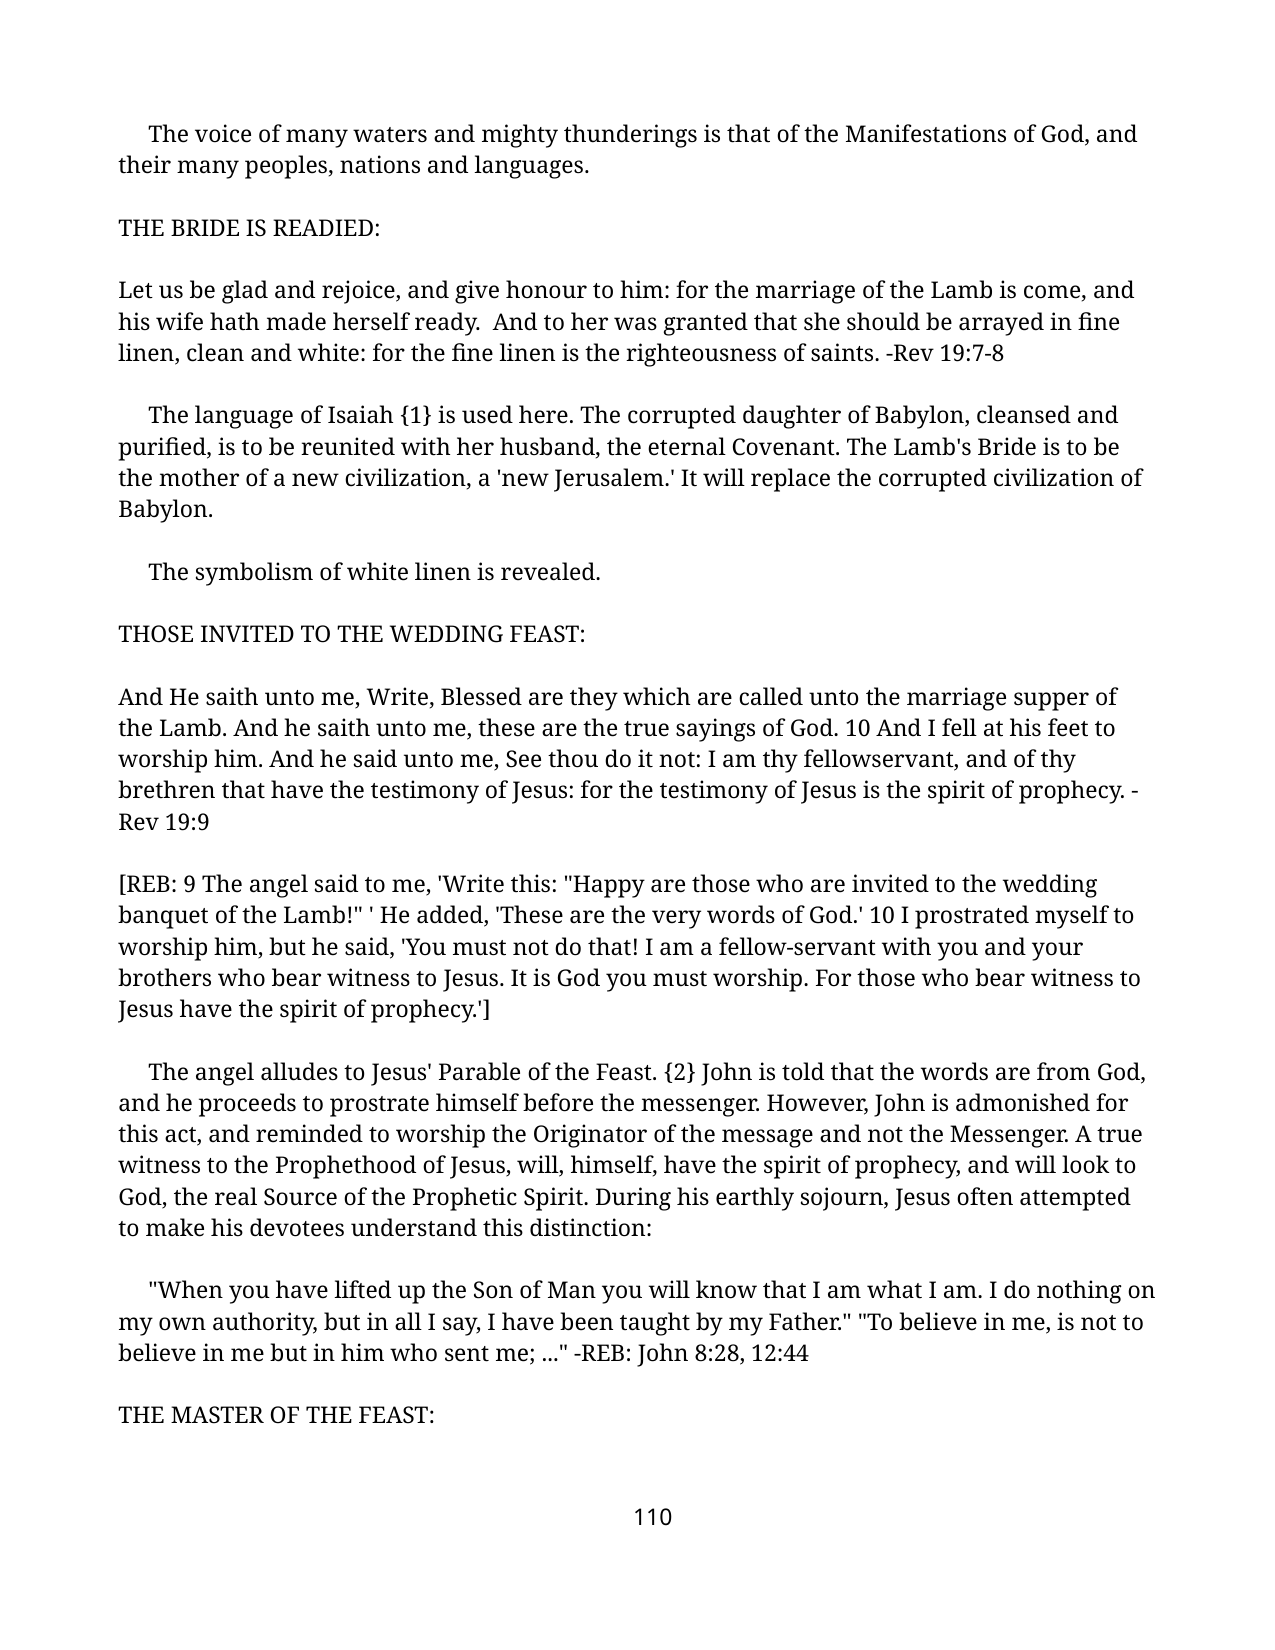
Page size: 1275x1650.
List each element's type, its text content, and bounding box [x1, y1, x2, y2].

text THE BRIDE IS READIED: [118, 212, 1157, 243]
text The language of Isaiah {1} is used here. The corrupted daughter of Babylon, cleansed and purified, is to be reunited with her husband, the eternal Covenant. The Lamb's Bride is to be the mother of a new civilization, a 'new Jerusalem.' It will replace the corrupted civilization of Babylon. [118, 399, 1157, 524]
text The angel alludes to Jesus' Parable of the Feast. {2} John is told that the words are from God, and he proceeds to prostrate himself before the messenger. However, John is admonished for this act, and reminded to worship the Originator of the message and not the Messenger. A true witness to the Prophethood of Jesus, will, himself, have the spirit of prophecy, and will look to God, the real Source of the Prophetic Spirit. During his earthly sojourn, Jesus often attempted to make his devotees understand this distinction: [118, 1056, 1157, 1243]
text Let us be glad and rejoice, and give honour to him: for the marriage of the Lamb is come, and his wife hath made herself ready. And to her was granted that she should be arrayed in fine linen, clean and white: for the fine linen is the righteousness of saints. -Rev 19:7-8 [118, 274, 1157, 368]
text THE MASTER OF THE FEAST: [118, 1399, 1157, 1431]
text "When you have lifted up the Son of Man you will know that I am what I am. I do nothing on my own authority, but in all I say, I have been taught by my Father." "To believe in me, is not to believe in me but in him who sent me; ..." -REB: John 8:28, 12:44 [118, 1274, 1157, 1368]
text THOSE INVITED TO THE WEDDING FEAST: [118, 618, 1157, 649]
text The symbolism of white linen is revealed. [118, 556, 1157, 587]
text [REB: 9 The angel said to me, 'Write this: "Happy are those who are invited to the wedding banquet of the Lamb!" ' He added, 'These are the very words of God.' 10 I prostrated myself to worship him, but he said, 'You must not do that! I am a fellow-servant with you and your brothers who bear witness to Jesus. It is God you must worship. For those who bear witness to Jesus have the spirit of prophecy.'] [118, 868, 1157, 1024]
text The voice of many waters and mighty thunderings is that of the Manifestations of God, and their many peoples, nations and languages. [118, 118, 1157, 181]
text And He saith unto me, Write, Blessed are they which are called unto the marriage supper of the Lamb. And he saith unto me, these are the true sayings of God. 10 And I fell at his feet to worship him. And he said unto me, See thou do it not: I am thy fellowservant, and of thy brethren that have the testimony of Jesus: for the testimony of Jesus is the spirit of prophecy. -Rev 19:9 [118, 681, 1157, 837]
